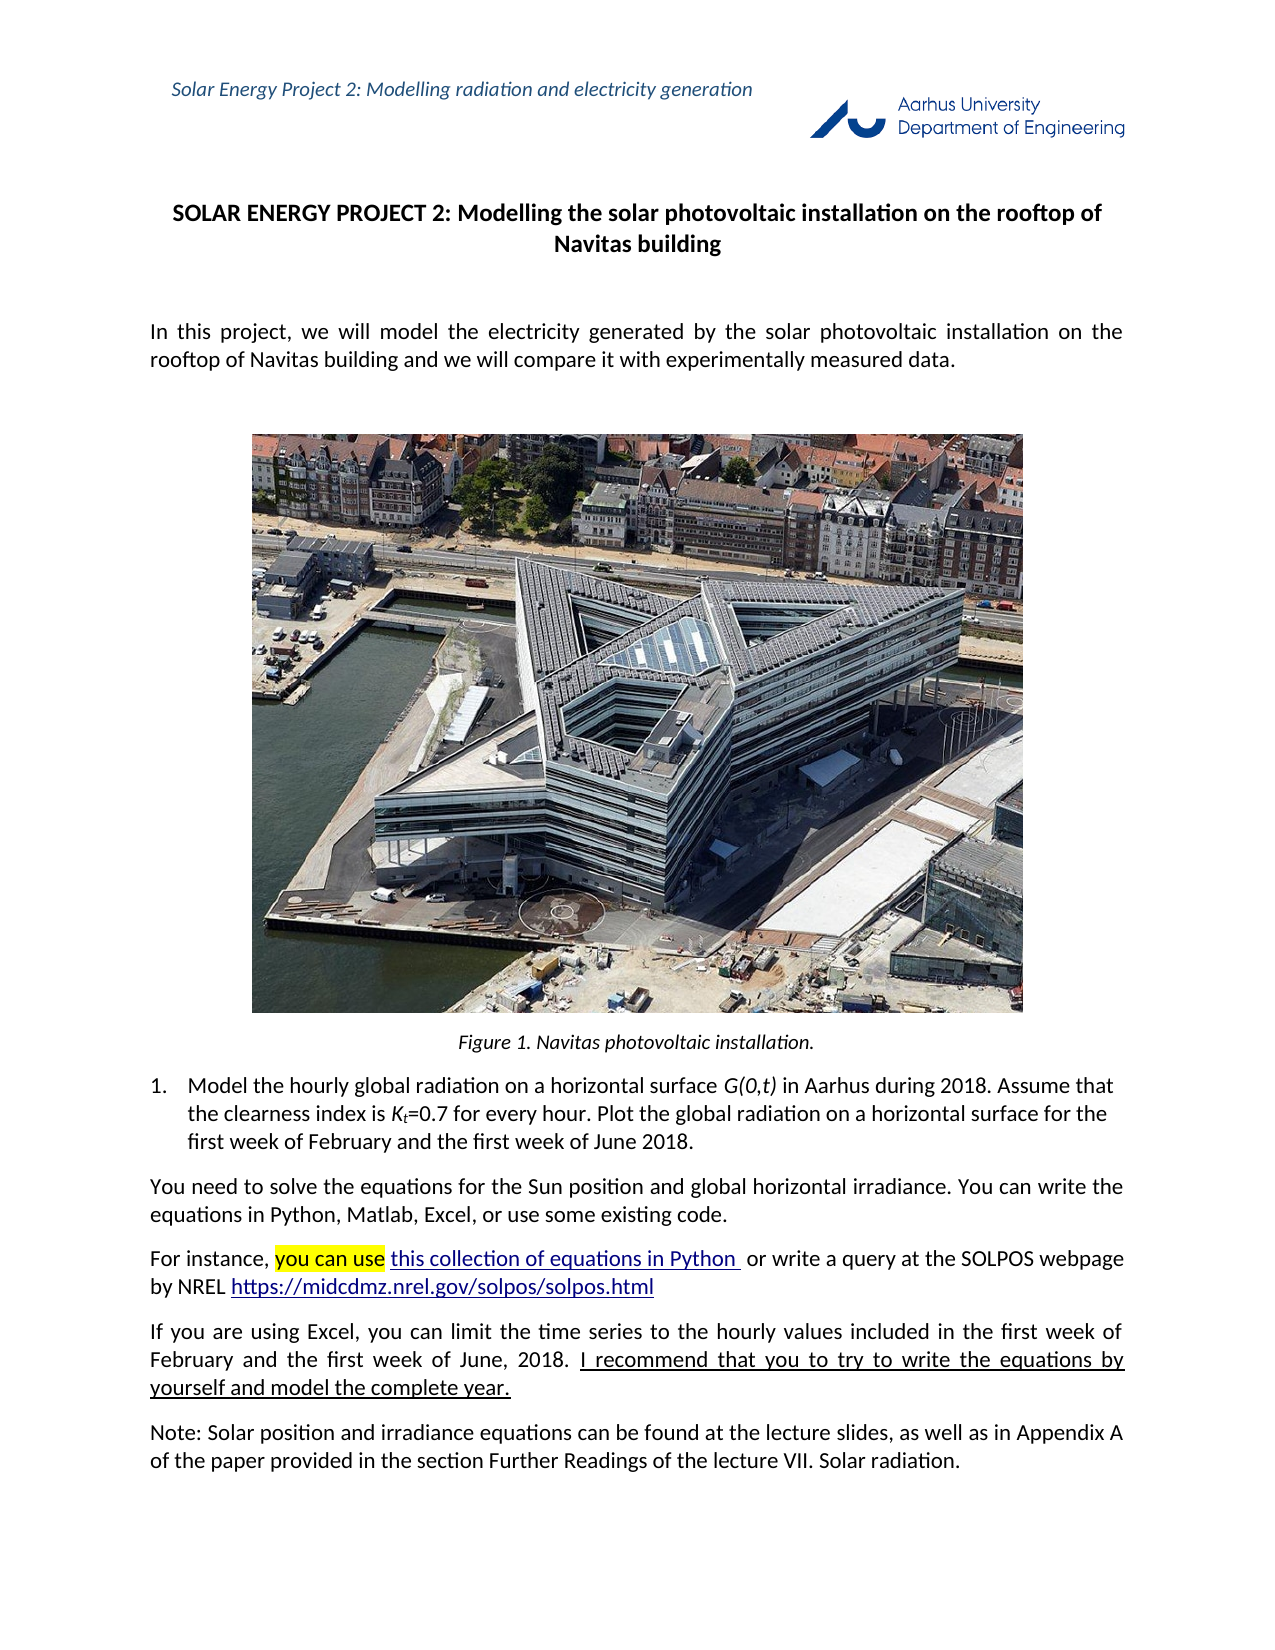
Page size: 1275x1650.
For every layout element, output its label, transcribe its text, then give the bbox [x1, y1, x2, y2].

text Note: Solar position and irradiance equations can be found at the lecture slides, as well as in Appendix A of the paper provided in the section Further Readings of the lecture VII. Solar radiation. [150, 1418, 1125, 1474]
list In this project, we will model the electricity generated by the solar photovoltaic installation on the rooftop of Navitas building and we will compare it with experimentally measured data. [150, 317, 1125, 373]
list Model the hourly global radiation on a horizontal surface G(0,t) in Aarhus during 2018. Assume that the clearness index is Kt=0.7 for every hour. Plot the global radiation on a horizontal surface for the first week of February and the first week of June 2018. [150, 1071, 1125, 1155]
text You need to solve the equations for the Sun position and global horizontal irradiance. You can write the equations in Python, Matlab, Excel, or use some existing code. [150, 1172, 1125, 1228]
list Figure 1. Navitas photovoltaic installation. [150, 1029, 1125, 1054]
text SOLAR ENERGY PROJECT 2: Modelling the solar photovoltaic installation on the rooftop of Navitas building [150, 197, 1125, 258]
text If you are using Excel, you can limit the time series to the hourly values included in the first week of February and the first week of June, 2018. I recommend that you to try to write the equations by yourself and model the complete year. [150, 1317, 1125, 1401]
text For instance, you can use this collection of equations in Python or write a query at the SOLPOS webpage by NREL https://midcdmz.nrel.gov/solpos/solpos.html [150, 1244, 1125, 1301]
